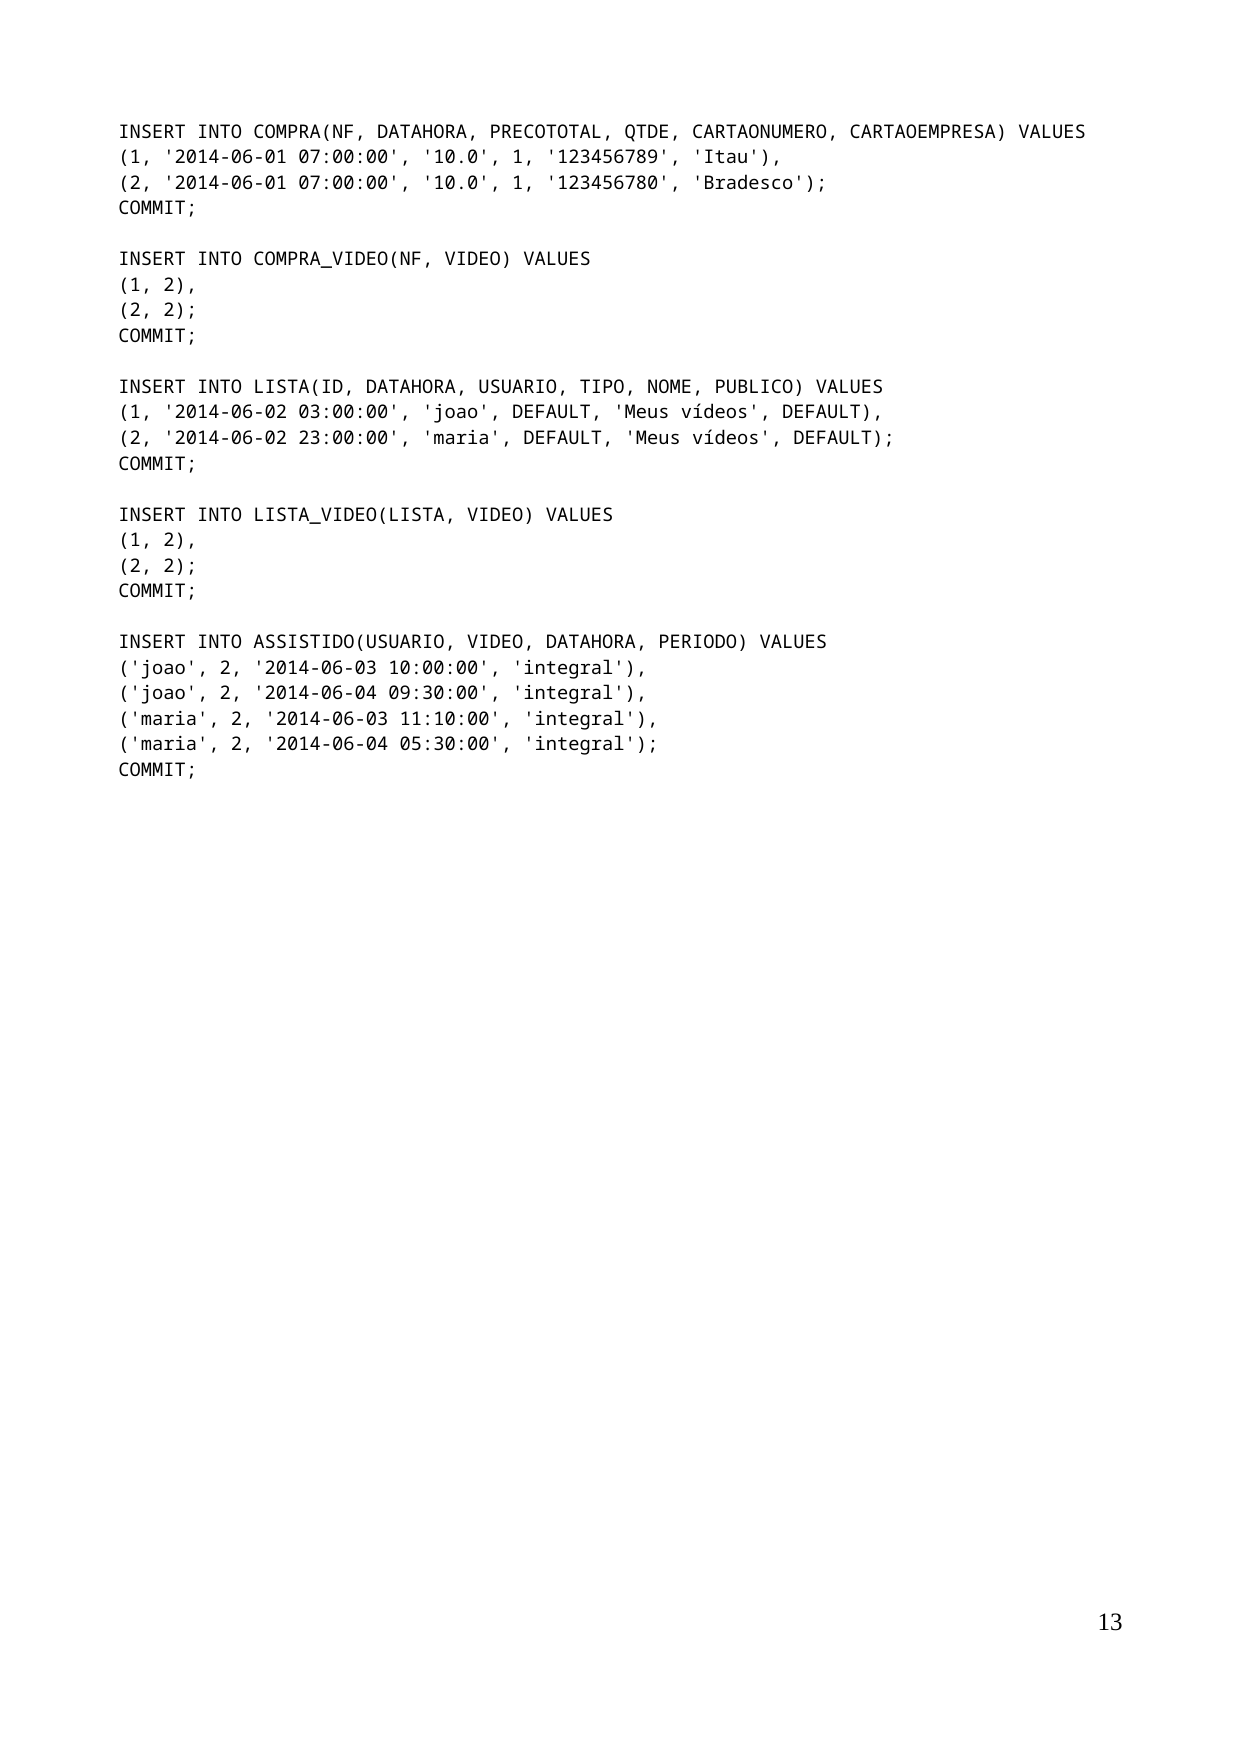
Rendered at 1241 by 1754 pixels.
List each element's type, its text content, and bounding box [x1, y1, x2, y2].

text INSERT INTO COMPRA_VIDEO(NF, VIDEO) VALUES [118, 246, 1122, 271]
text ('maria', 2, '2014-06-04 05:30:00', 'integral'); [118, 731, 1122, 756]
text (2, '2014-06-02 23:00:00', 'maria', DEFAULT, 'Meus vídeos', DEFAULT); [118, 424, 1122, 450]
text (2, 2); [118, 552, 1122, 577]
text ('joao', 2, '2014-06-04 09:30:00', 'integral'), [118, 679, 1122, 705]
text COMMIT; [118, 195, 1122, 220]
text (1, 2), [118, 526, 1122, 552]
text INSERT INTO LISTA(ID, DATAHORA, USUARIO, TIPO, NOME, PUBLICO) VALUES [118, 373, 1122, 399]
text INSERT INTO LISTA_VIDEO(LISTA, VIDEO) VALUES [118, 501, 1122, 526]
text COMMIT; [118, 756, 1122, 782]
text (1, '2014-06-02 03:00:00', 'joao', DEFAULT, 'Meus vídeos', DEFAULT), [118, 399, 1122, 424]
text (1, '2014-06-01 07:00:00', '10.0', 1, '123456789', 'Itau'), [118, 144, 1122, 169]
text INSERT INTO ASSISTIDO(USUARIO, VIDEO, DATAHORA, PERIODO) VALUES [118, 628, 1122, 654]
text ('joao', 2, '2014-06-03 10:00:00', 'integral'), [118, 654, 1122, 679]
text INSERT INTO COMPRA(NF, DATAHORA, PRECOTOTAL, QTDE, CARTAONUMERO, CARTAOEMPRESA) VALUES [118, 118, 1122, 144]
text ('maria', 2, '2014-06-03 11:10:00', 'integral'), [118, 705, 1122, 731]
text COMMIT; [118, 577, 1122, 603]
text (2, 2); [118, 297, 1122, 322]
text (2, '2014-06-01 07:00:00', '10.0', 1, '123456780', 'Bradesco'); [118, 169, 1122, 195]
text (1, 2), [118, 271, 1122, 297]
text COMMIT; [118, 322, 1122, 348]
text COMMIT; [118, 450, 1122, 475]
